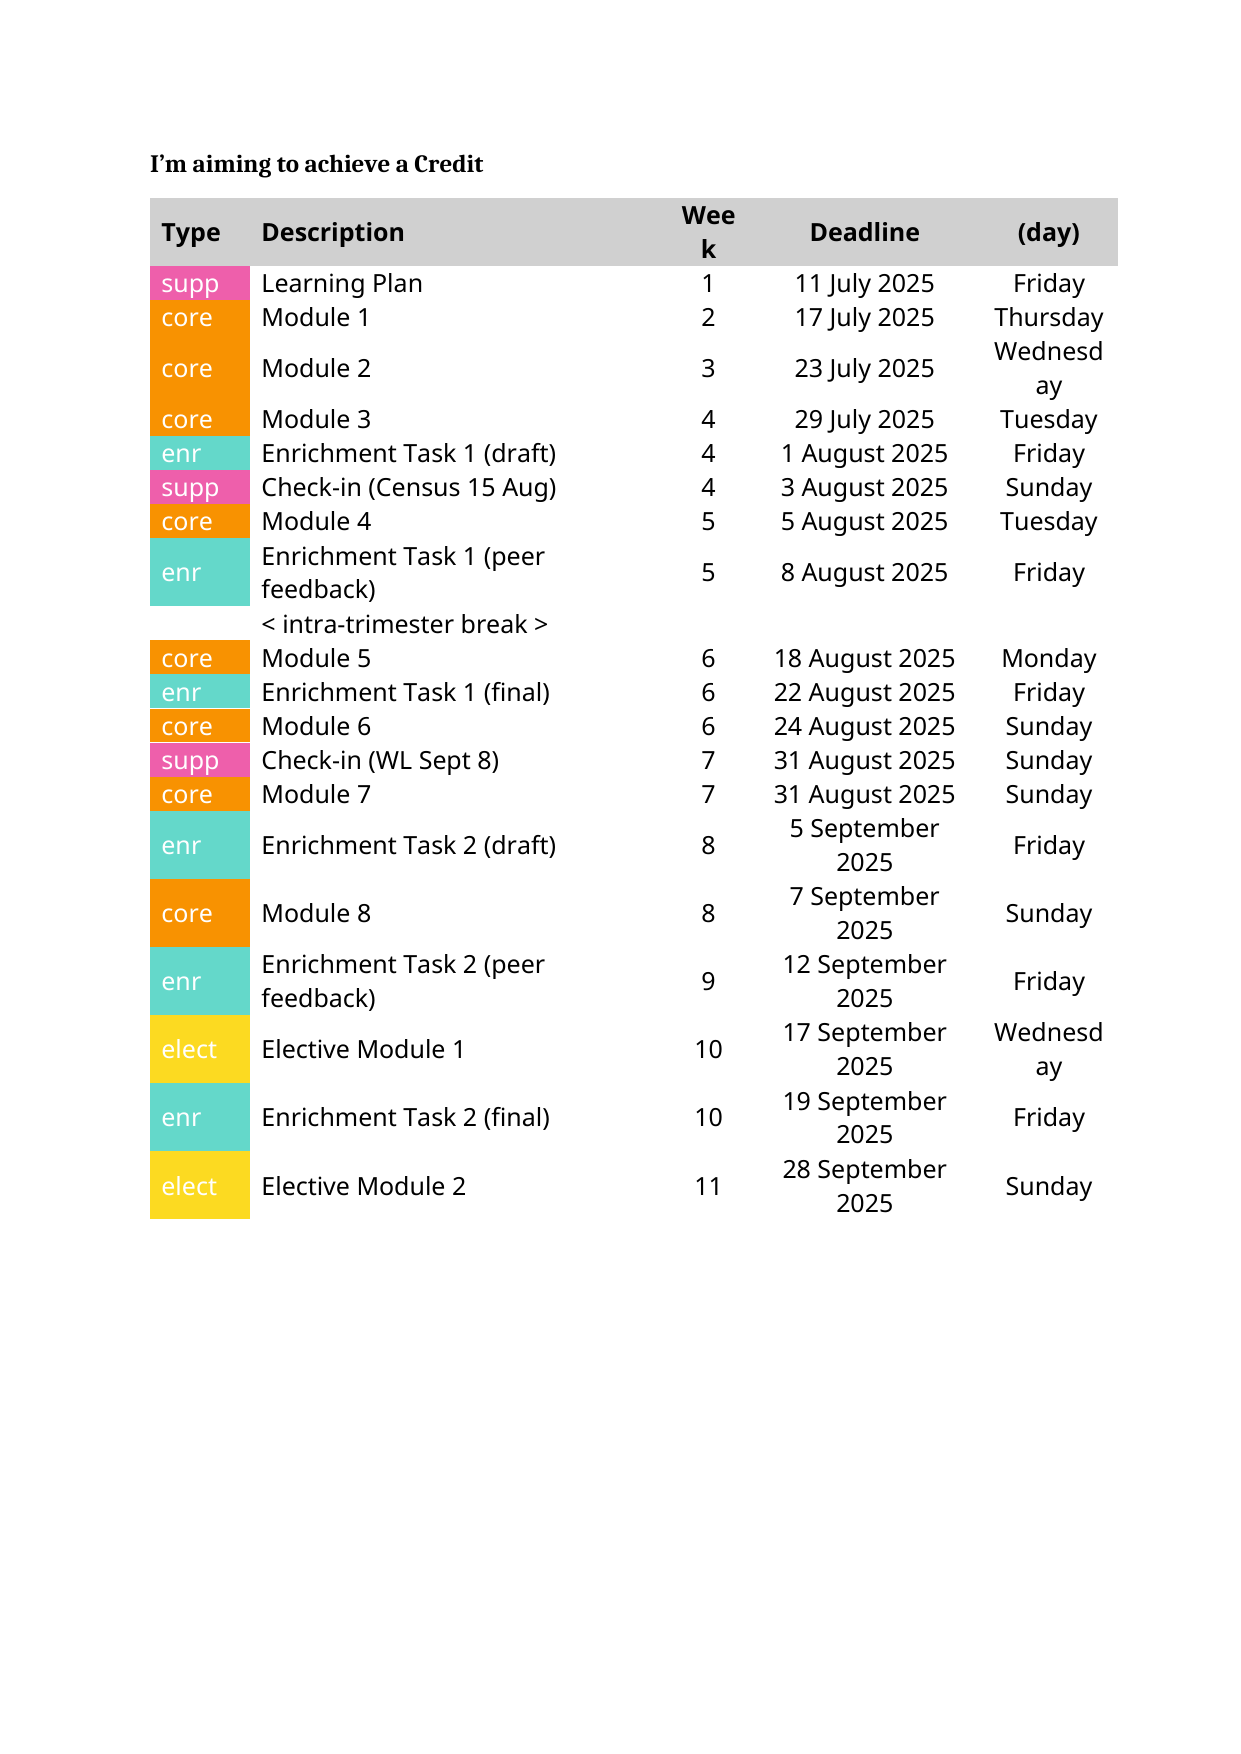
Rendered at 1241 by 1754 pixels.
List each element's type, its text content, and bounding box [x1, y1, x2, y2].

table_cell 22 August 2025 [750, 674, 979, 708]
table_cell 9 [667, 947, 750, 1015]
table_cell 10 [667, 1015, 750, 1083]
table_cell enr [150, 947, 250, 1015]
table_cell Module 8 [250, 879, 667, 947]
table_cell 5 August 2025 [750, 504, 979, 538]
table_cell 4 [667, 470, 750, 504]
table_cell enr [150, 674, 250, 708]
table_cell [667, 606, 750, 640]
table_cell 7 [667, 743, 750, 777]
table_cell 5 September 2025 [750, 811, 979, 879]
table_cell supp [150, 743, 250, 777]
table_cell supp [150, 470, 250, 504]
table_cell [979, 606, 1118, 640]
table_cell Module 5 [250, 640, 667, 674]
table_cell enr [150, 811, 250, 879]
table_cell 1 August 2025 [750, 436, 979, 470]
table_cell 1 [667, 266, 750, 300]
table_cell Enrichment Task 2 (peer feedback) [250, 947, 667, 1015]
table_header Week [667, 198, 750, 266]
table_cell 5 [667, 504, 750, 538]
table_cell core [150, 504, 250, 538]
table_cell Sunday [979, 470, 1118, 504]
table_cell Learning Plan [250, 266, 667, 300]
table_cell core [150, 640, 250, 674]
table_cell 11 [667, 1151, 750, 1219]
table_cell Module 1 [250, 300, 667, 334]
table_cell Enrichment Task 1 (draft) [250, 436, 667, 470]
table_cell Module 4 [250, 504, 667, 538]
table_cell 2 [667, 300, 750, 334]
table_cell 23 July 2025 [750, 334, 979, 402]
table_cell enr [150, 436, 250, 470]
table_cell Sunday [979, 1151, 1118, 1219]
table_cell elect [150, 1151, 250, 1219]
table_cell 28 September 2025 [750, 1151, 979, 1219]
table_cell [150, 606, 250, 640]
table_header Type [150, 198, 250, 266]
table_cell Friday [979, 436, 1118, 470]
table_cell Friday [979, 947, 1118, 1015]
table_cell [750, 606, 979, 640]
table_cell 6 [667, 640, 750, 674]
table_cell Sunday [979, 879, 1118, 947]
table_cell 10 [667, 1083, 750, 1151]
table_cell Friday [979, 811, 1118, 879]
table_cell Module 3 [250, 402, 667, 436]
table_cell 6 [667, 674, 750, 708]
table_cell core [150, 300, 250, 334]
table_cell 4 [667, 402, 750, 436]
table_cell core [150, 777, 250, 811]
table_cell 8 [667, 811, 750, 879]
table_header Description [250, 198, 667, 266]
table_cell 12 September 2025 [750, 947, 979, 1015]
table_cell Enrichment Task 1 (final) [250, 674, 667, 708]
table_cell Module 6 [250, 709, 667, 742]
table_cell Friday [979, 266, 1118, 300]
table_cell 8 [667, 879, 750, 947]
table_cell Tuesday [979, 504, 1118, 538]
table_cell enr [150, 538, 250, 606]
table_cell 11 July 2025 [750, 266, 979, 300]
table_cell Enrichment Task 1 (peer feedback) [250, 538, 667, 606]
table_cell elect [150, 1015, 250, 1083]
text I’m aiming to achieve a Credit [150, 150, 1090, 179]
table_cell Wednesday [979, 1015, 1118, 1083]
table_cell core [150, 709, 250, 742]
table_cell 7 [667, 777, 750, 811]
table_cell 29 July 2025 [750, 402, 979, 436]
table_cell Enrichment Task 2 (draft) [250, 811, 667, 879]
table_cell Check-in (WL Sept 8) [250, 743, 667, 777]
table_cell core [150, 402, 250, 436]
table_cell Check-in (Census 15 Aug) [250, 470, 667, 504]
table_cell 31 August 2025 [750, 743, 979, 777]
table_cell 7 September 2025 [750, 879, 979, 947]
table_cell 3 [667, 334, 750, 402]
table_cell 8 August 2025 [750, 538, 979, 606]
table_cell 31 August 2025 [750, 777, 979, 811]
table_cell 18 August 2025 [750, 640, 979, 674]
table_cell core [150, 334, 250, 402]
table_cell Thursday [979, 300, 1118, 334]
table_header (day) [979, 198, 1118, 266]
table_cell Friday [979, 538, 1118, 606]
table_cell Module 2 [250, 334, 667, 402]
table_cell Wednesday [979, 334, 1118, 402]
table_cell enr [150, 1083, 250, 1151]
table_cell Friday [979, 674, 1118, 708]
table_cell Friday [979, 1083, 1118, 1151]
table_cell core [150, 879, 250, 947]
table_cell 6 [667, 709, 750, 742]
table_header Deadline [750, 198, 979, 266]
table_cell 24 August 2025 [750, 709, 979, 742]
table_cell 17 September 2025 [750, 1015, 979, 1083]
table_cell 4 [667, 436, 750, 470]
table_cell Enrichment Task 2 (final) [250, 1083, 667, 1151]
table_cell supp [150, 266, 250, 300]
table_cell 5 [667, 538, 750, 606]
table_cell 19 September 2025 [750, 1083, 979, 1151]
table_cell 3 August 2025 [750, 470, 979, 504]
table_cell Elective Module 1 [250, 1015, 667, 1083]
table_cell < intra-trimester break > [250, 606, 667, 640]
table_cell Tuesday [979, 402, 1118, 436]
table_cell Sunday [979, 743, 1118, 777]
table_cell Module 7 [250, 777, 667, 811]
table_cell Elective Module 2 [250, 1151, 667, 1219]
table_cell 17 July 2025 [750, 300, 979, 334]
table_cell Monday [979, 640, 1118, 674]
table_cell Sunday [979, 709, 1118, 742]
table_cell Sunday [979, 777, 1118, 811]
